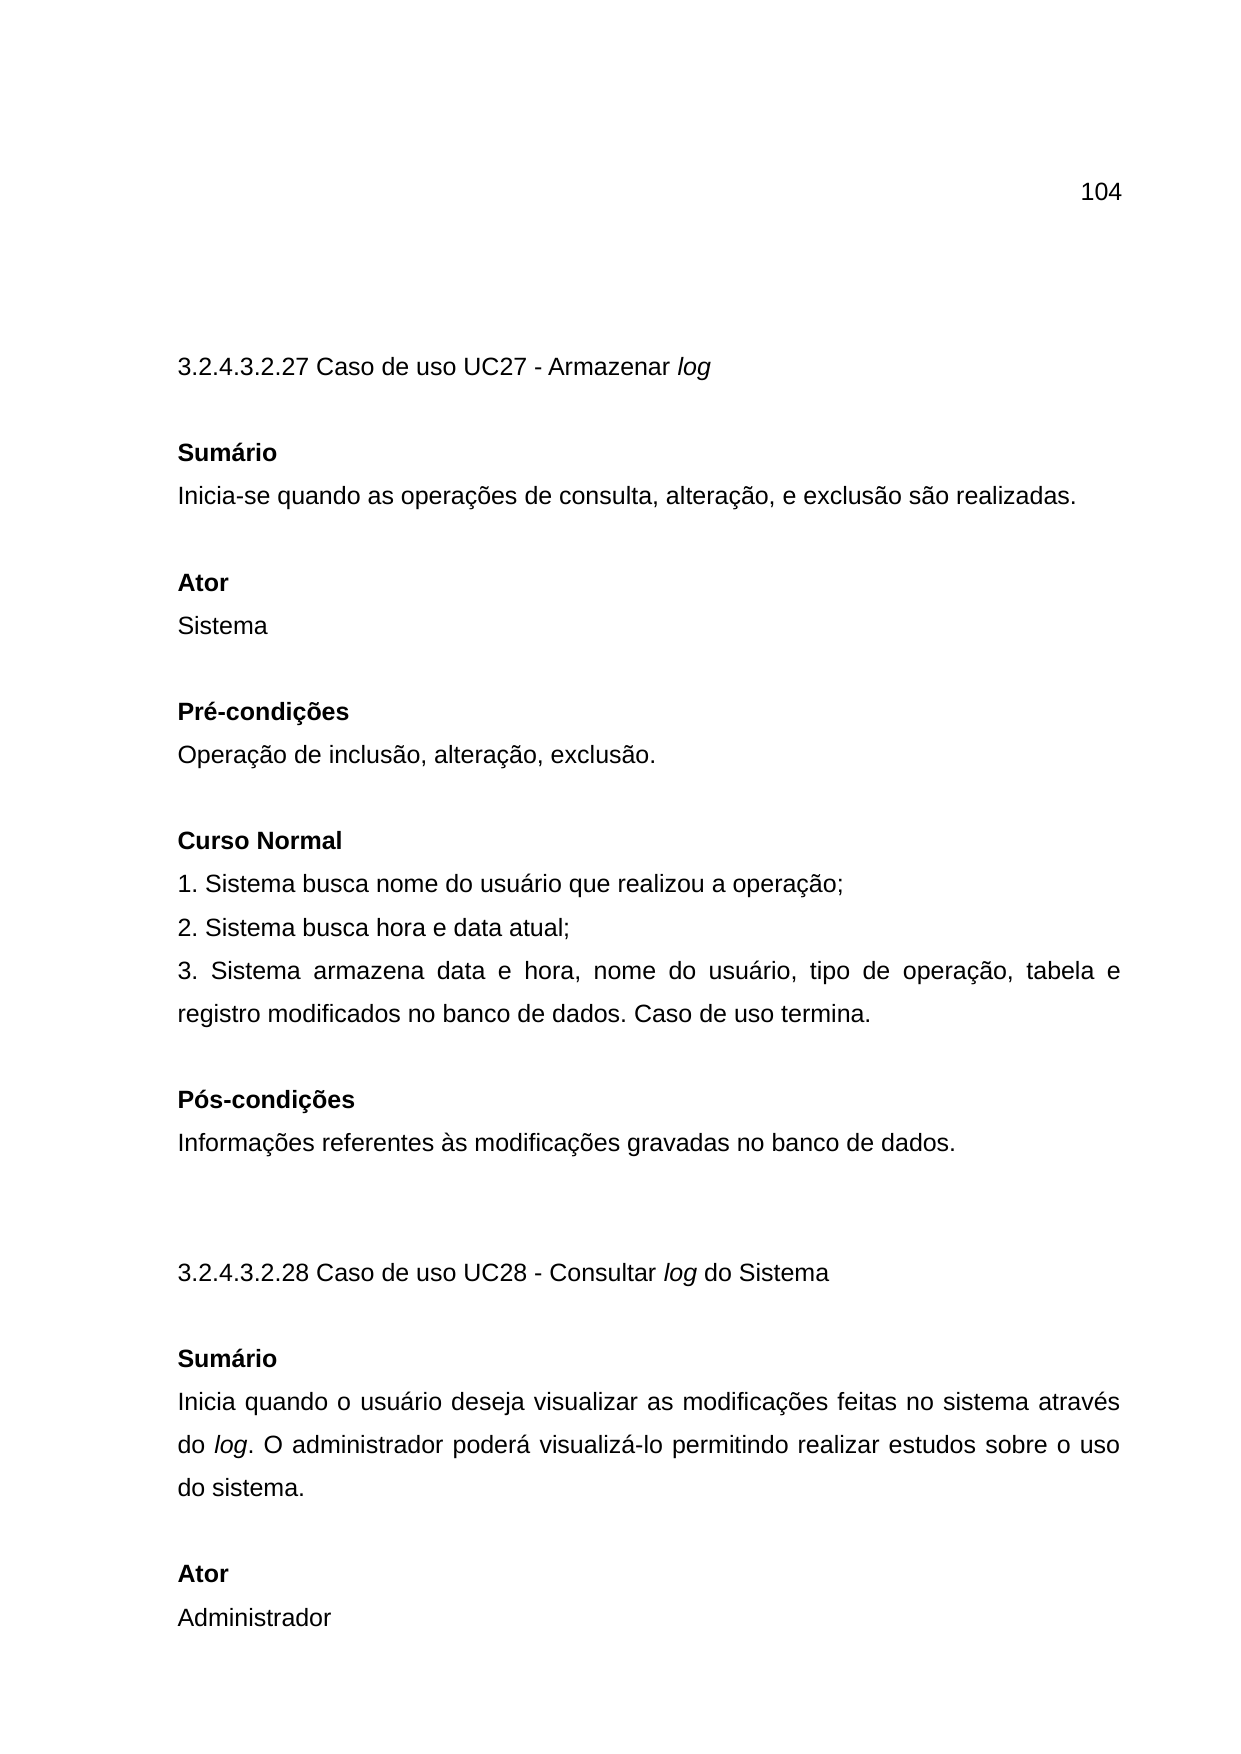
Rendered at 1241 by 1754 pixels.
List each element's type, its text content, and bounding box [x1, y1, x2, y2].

text 3.2.4.3.2.27 Caso de uso UC27 - Armazenar log [177, 352, 1122, 381]
text Ator [177, 568, 1122, 596]
text 2. Sistema busca hora e data atual; [177, 913, 1122, 941]
text Administrador [177, 1603, 1122, 1631]
text Inicia quando o usuário deseja visualizar as modificações feitas no sistema através do log. O administrador poderá visualizá-lo permitindo realizar estudos sobre o uso do sistema. [177, 1387, 1122, 1502]
text Informações referentes às modificações gravadas no banco de dados. [177, 1128, 1122, 1157]
text Pós-condições [177, 1085, 1122, 1114]
text Ator [177, 1559, 1122, 1588]
text 3. Sistema armazena data e hora, nome do usuário, tipo de operação, tabela e registro modificados no banco de dados. Caso de uso termina. [177, 956, 1122, 1028]
text 3.2.4.3.2.28 Caso de uso UC28 - Consultar log do Sistema [177, 1258, 1122, 1286]
text Curso Normal [177, 826, 1122, 855]
text Pré-condições [177, 697, 1122, 726]
text 1. Sistema busca nome do usuário que realizou a operação; [177, 869, 1122, 898]
text Sistema [177, 611, 1122, 639]
text Sumário [177, 438, 1122, 467]
text Sumário [177, 1344, 1122, 1373]
text Inicia-se quando as operações de consulta, alteração, e exclusão são realizadas. [177, 481, 1122, 510]
text Operação de inclusão, alteração, exclusão. [177, 740, 1122, 769]
